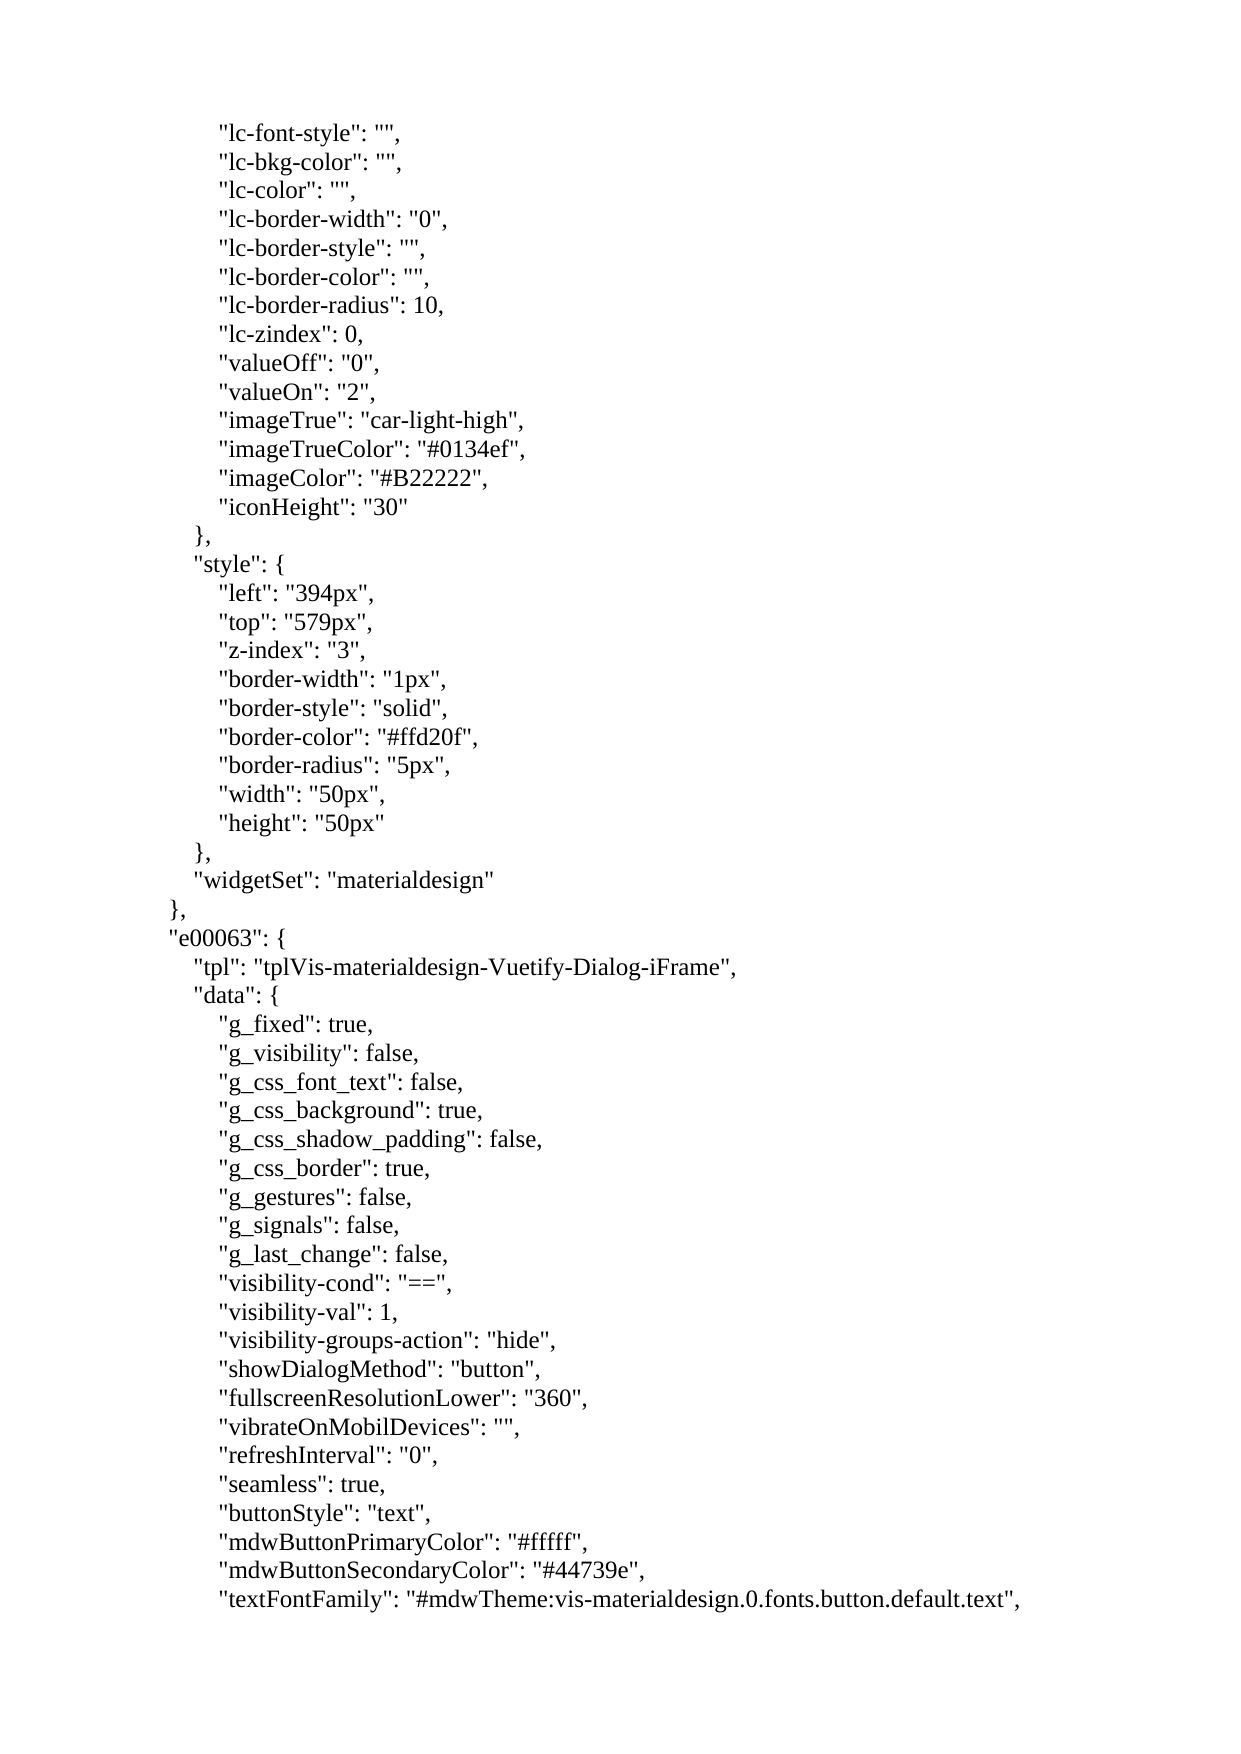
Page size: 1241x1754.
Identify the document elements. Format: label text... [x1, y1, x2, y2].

text }, [118, 837, 1122, 866]
text "style": { [118, 549, 1122, 578]
text "lc-border-radius": 10, [118, 291, 1122, 319]
text }, [118, 521, 1122, 549]
text "valueOn": "2", [118, 377, 1122, 406]
text "visibility-val": 1, [118, 1297, 1122, 1326]
text "g_css_shadow_padding": false, [118, 1124, 1122, 1153]
text "fullscreenResolutionLower": "360", [118, 1383, 1122, 1412]
text "lc-bkg-color": "", [118, 147, 1122, 176]
text "g_css_font_text": false, [118, 1067, 1122, 1096]
text "iconHeight": "30" [118, 492, 1122, 521]
text "lc-font-style": "", [118, 118, 1122, 147]
text "showDialogMethod": "button", [118, 1354, 1122, 1383]
text "e00063": { [118, 923, 1122, 952]
text "mdwButtonSecondaryColor": "#44739e", [118, 1556, 1122, 1584]
text "data": { [118, 981, 1122, 1009]
text "widgetSet": "materialdesign" [118, 866, 1122, 894]
text "g_css_background": true, [118, 1096, 1122, 1124]
text "mdwButtonPrimaryColor": "#fffff", [118, 1527, 1122, 1556]
text "visibility-cond": "==", [118, 1268, 1122, 1297]
text "valueOff": "0", [118, 348, 1122, 377]
text "imageTrueColor": "#0134ef", [118, 434, 1122, 463]
text "g_visibility": false, [118, 1038, 1122, 1067]
text "lc-color": "", [118, 176, 1122, 204]
text "lc-border-style": "", [118, 233, 1122, 262]
text "z-index": "3", [118, 636, 1122, 664]
text "tpl": "tplVis-materialdesign-Vuetify-Dialog-iFrame", [118, 952, 1122, 981]
text "top": "579px", [118, 607, 1122, 636]
text "border-radius": "5px", [118, 751, 1122, 779]
text "lc-zindex": 0, [118, 319, 1122, 348]
text "lc-border-color": "", [118, 262, 1122, 291]
text "left": "394px", [118, 578, 1122, 607]
text }, [118, 894, 1122, 923]
text "g_last_change": false, [118, 1239, 1122, 1268]
text "border-width": "1px", [118, 664, 1122, 693]
text "seamless": true, [118, 1469, 1122, 1498]
text "lc-border-width": "0", [118, 204, 1122, 233]
text "textFontFamily": "#mdwTheme:vis-materialdesign.0.fonts.button.default.text", [118, 1584, 1122, 1613]
text "g_fixed": true, [118, 1009, 1122, 1038]
text "width": "50px", [118, 779, 1122, 808]
text "buttonStyle": "text", [118, 1498, 1122, 1527]
text "refreshInterval": "0", [118, 1441, 1122, 1469]
text "vibrateOnMobilDevices": "", [118, 1412, 1122, 1441]
text "visibility-groups-action": "hide", [118, 1326, 1122, 1354]
text "imageTrue": "car-light-high", [118, 406, 1122, 434]
text "height": "50px" [118, 808, 1122, 837]
text "border-color": "#ffd20f", [118, 722, 1122, 751]
text "g_css_border": true, [118, 1153, 1122, 1182]
text "g_gestures": false, [118, 1182, 1122, 1211]
text "border-style": "solid", [118, 693, 1122, 722]
text "g_signals": false, [118, 1211, 1122, 1239]
text "imageColor": "#B22222", [118, 463, 1122, 492]
